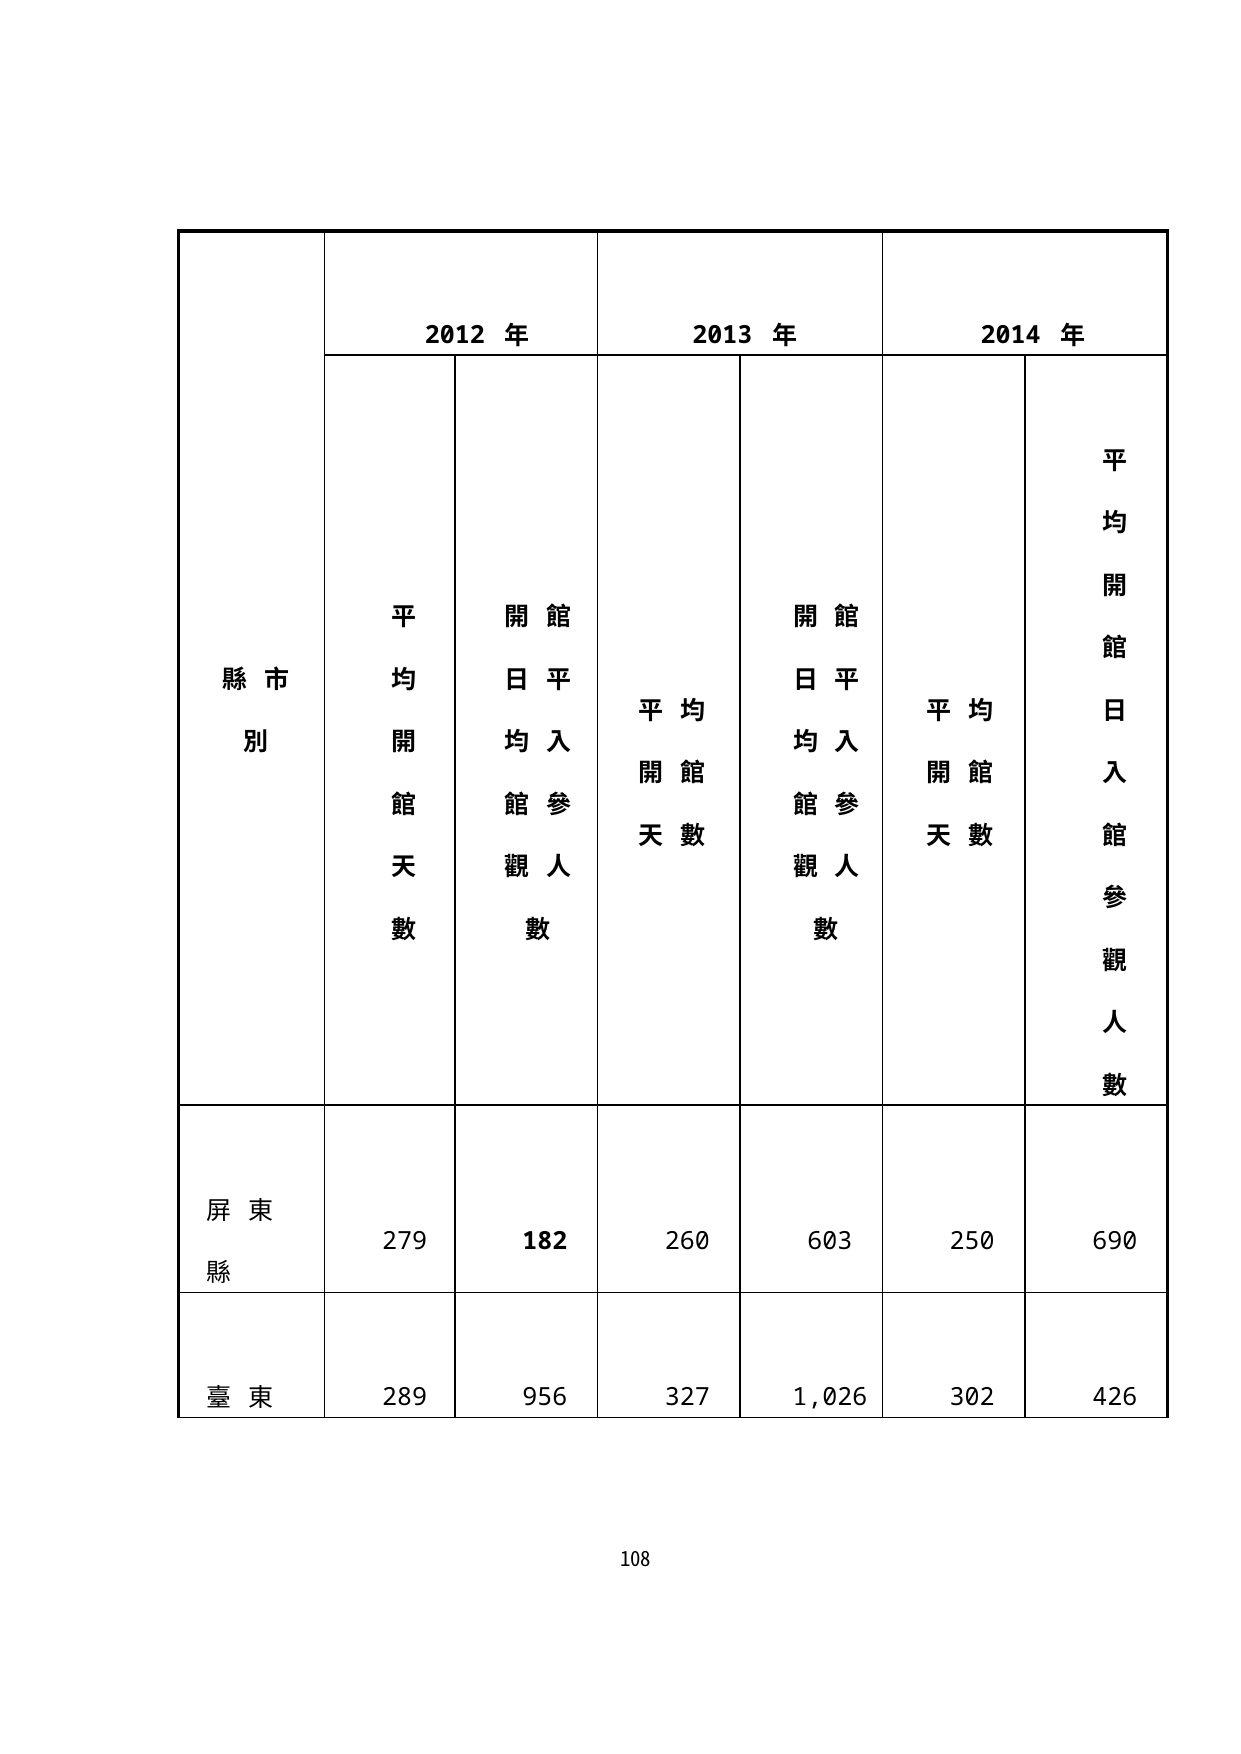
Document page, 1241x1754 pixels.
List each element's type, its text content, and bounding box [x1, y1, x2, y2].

table_cell 260 [598, 1106, 739, 1292]
table_cell 平均開館天數 [325, 356, 454, 1104]
table_cell 平均開館天數 [598, 356, 739, 1104]
table_cell 956 [456, 1293, 597, 1417]
table_cell 182 [456, 1106, 597, 1292]
table_header 2013年 [598, 233, 882, 354]
table_cell 開館日平均入館參觀人數 [741, 356, 882, 1104]
table_header 縣市別 [180, 233, 324, 1104]
table_cell 開館日平均入館參觀人數 [456, 356, 597, 1104]
table_cell 250 [883, 1106, 1024, 1292]
table_cell 平均開館日入館參觀人數 [1026, 356, 1166, 1104]
table_cell 臺東 [180, 1293, 324, 1417]
table_cell 426 [1026, 1293, 1166, 1417]
table_cell 屏東縣 [180, 1106, 324, 1292]
table_header 2014年 [883, 233, 1166, 354]
table_cell 603 [741, 1106, 882, 1292]
table_cell 289 [325, 1293, 454, 1417]
table_header 2012年 [325, 233, 597, 354]
table_cell 690 [1026, 1106, 1166, 1292]
table_cell 327 [598, 1293, 739, 1417]
table_cell 279 [325, 1106, 454, 1292]
table_cell 302 [883, 1293, 1024, 1417]
table_cell 1,026 [741, 1293, 882, 1417]
table_cell 平均開館天數 [883, 356, 1024, 1104]
